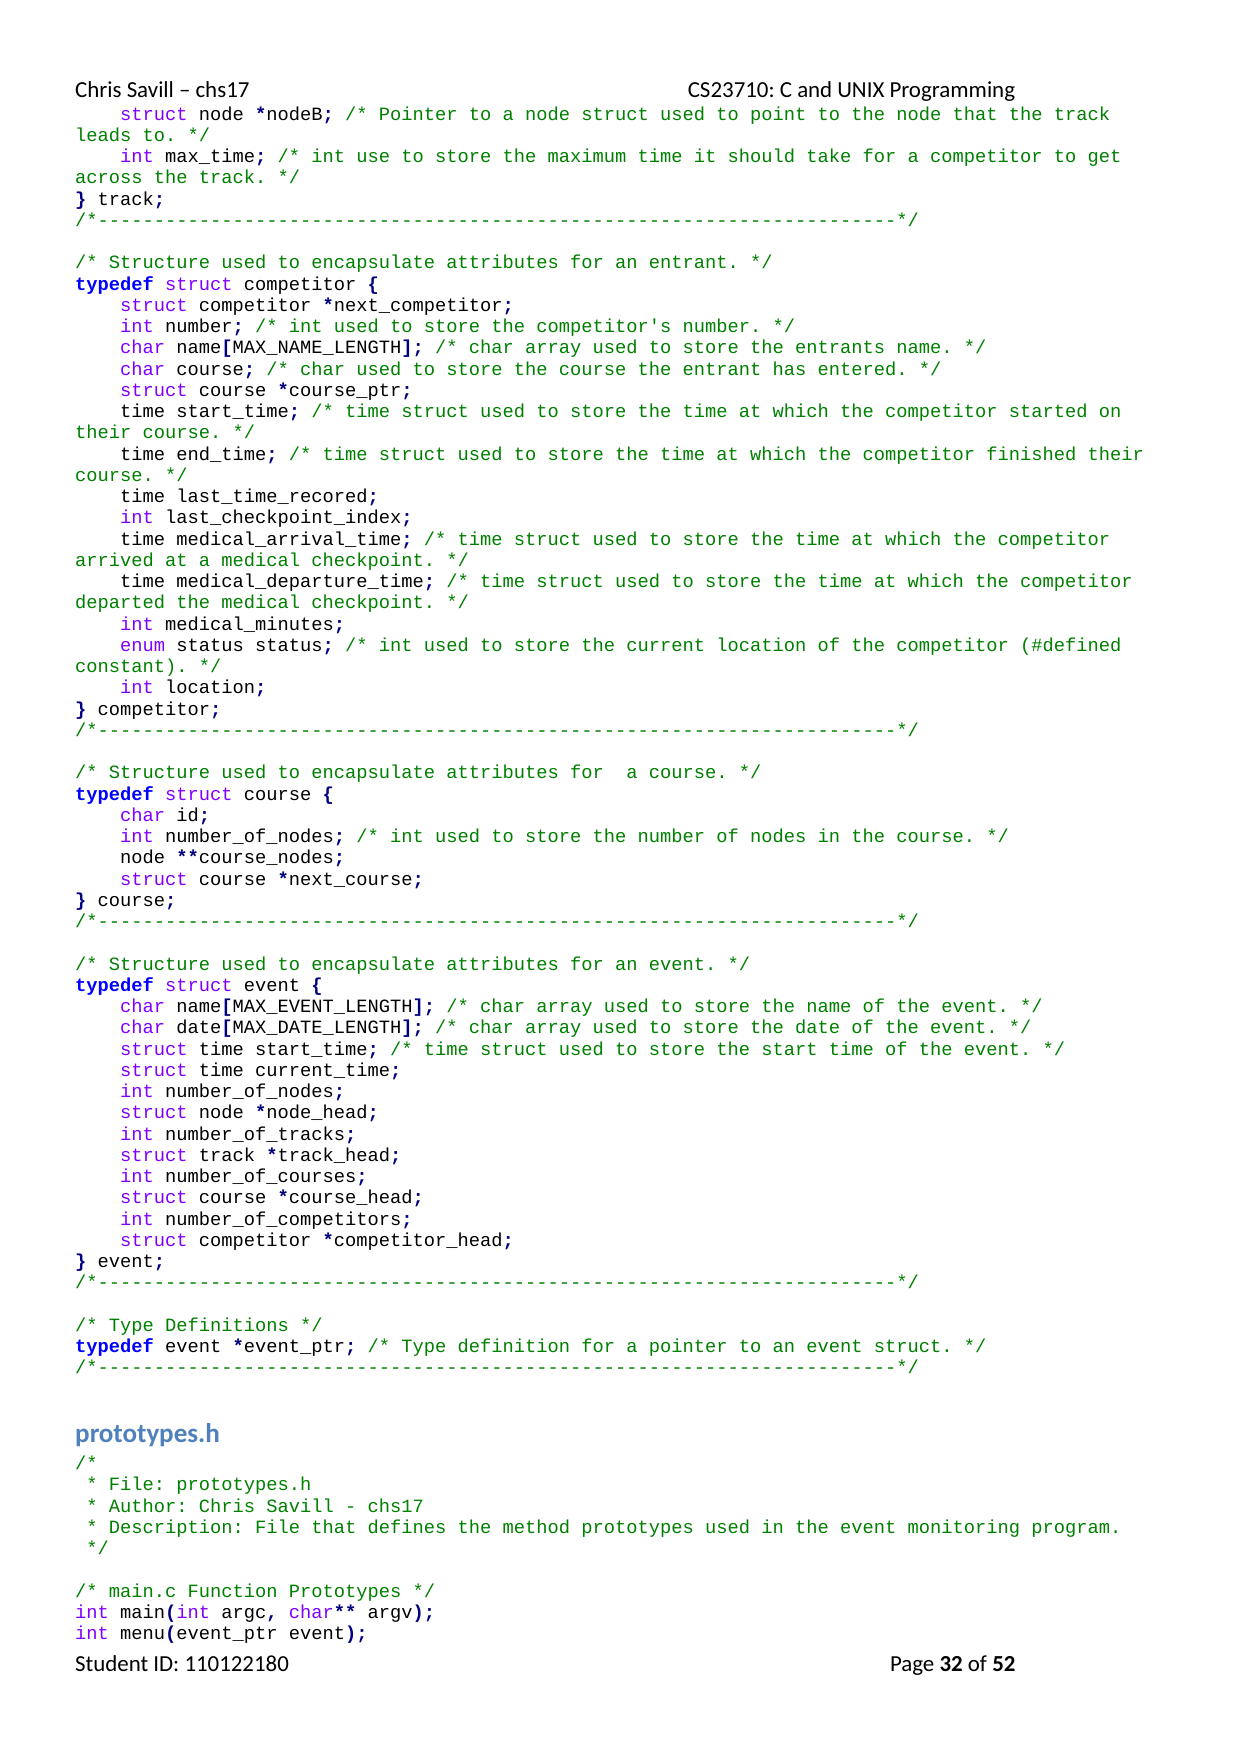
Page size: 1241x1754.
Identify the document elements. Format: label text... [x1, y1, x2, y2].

text int number_of_competitors; [75, 1209, 1165, 1231]
text char id; [75, 806, 1165, 827]
text } event; [75, 1252, 1165, 1273]
text /* Structure used to encapsulate attributes for an event. */ [75, 954, 1165, 976]
text /* Structure used to encapsulate attributes for an entrant. */ [75, 253, 1165, 274]
text struct competitor *competitor_head; [75, 1231, 1165, 1252]
text /*-----------------------------------------------------------------------*/ [75, 1273, 1165, 1294]
text time start_time; /* time struct used to store the time at which the competitor started on their course. */ [75, 402, 1165, 444]
text typedef struct event { [75, 976, 1165, 997]
text int number_of_nodes; /* int used to store the number of nodes in the course. */ [75, 827, 1165, 848]
text int number_of_nodes; [75, 1082, 1165, 1103]
text typedef struct course { [75, 784, 1165, 806]
text int number_of_tracks; [75, 1124, 1165, 1146]
text * Description: File that defines the method prototypes used in the event monitoring program. [75, 1518, 1165, 1539]
text struct competitor *next_competitor; [75, 296, 1165, 317]
text int location; [75, 678, 1165, 699]
text /*-----------------------------------------------------------------------*/ [75, 1358, 1165, 1379]
text typedef struct competitor { [75, 274, 1165, 296]
text /* [75, 1454, 1165, 1475]
text struct course *course_head; [75, 1188, 1165, 1209]
text int last_checkpoint_index; [75, 508, 1165, 529]
text int number_of_courses; [75, 1167, 1165, 1188]
text enum status status; /* int used to store the current location of the competitor (#defined constant). */ [75, 636, 1165, 678]
text int main(int argc, char** argv); [75, 1603, 1165, 1624]
text char name[MAX_NAME_LENGTH]; /* char array used to store the entrants name. */ [75, 338, 1165, 359]
text /* Structure used to encapsulate attributes for a course. */ [75, 763, 1165, 784]
text struct node *node_head; [75, 1103, 1165, 1124]
text /* Type Definitions */ [75, 1316, 1165, 1337]
text char course; /* char used to store the course the entrant has entered. */ [75, 359, 1165, 381]
text /*-----------------------------------------------------------------------*/ [75, 912, 1165, 933]
text } competitor; [75, 699, 1165, 721]
text int menu(event_ptr event); [75, 1624, 1165, 1645]
text struct time start_time; /* time struct used to store the start time of the event. */ [75, 1039, 1165, 1061]
text int number; /* int used to store the competitor's number. */ [75, 317, 1165, 338]
text node **course_nodes; [75, 848, 1165, 869]
text struct time current_time; [75, 1061, 1165, 1082]
text } course; [75, 891, 1165, 912]
text } track; [75, 189, 1165, 211]
text time medical_arrival_time; /* time struct used to store the time at which the competitor arrived at a medical checkpoint. */ [75, 529, 1165, 572]
text time last_time_recored; [75, 487, 1165, 508]
text * File: prototypes.h [75, 1475, 1165, 1496]
text /*-----------------------------------------------------------------------*/ [75, 721, 1165, 742]
text char date[MAX_DATE_LENGTH]; /* char array used to store the date of the event. */ [75, 1018, 1165, 1039]
text struct course *next_course; [75, 869, 1165, 891]
text */ [75, 1539, 1165, 1560]
text struct track *track_head; [75, 1146, 1165, 1167]
text int max_time; /* int use to store the maximum time it should take for a competitor to get across the track. */ [75, 147, 1165, 189]
text struct course *course_ptr; [75, 381, 1165, 402]
text time medical_departure_time; /* time struct used to store the time at which the competitor departed the medical checkpoint. */ [75, 572, 1165, 614]
text char name[MAX_EVENT_LENGTH]; /* char array used to store the name of the event. */ [75, 997, 1165, 1018]
text int medical_minutes; [75, 614, 1165, 636]
text struct node *nodeB; /* Pointer to a node struct used to point to the node that the track leads to. */ [75, 104, 1165, 147]
text /*-----------------------------------------------------------------------*/ [75, 211, 1165, 232]
text time end_time; /* time struct used to store the time at which the competitor finished their course. */ [75, 444, 1165, 487]
subtitle prototypes.h [75, 1416, 1165, 1449]
text /* main.c Function Prototypes */ [75, 1581, 1165, 1603]
text * Author: Chris Savill - chs17 [75, 1496, 1165, 1518]
text typedef event *event_ptr; /* Type definition for a pointer to an event struct. */ [75, 1337, 1165, 1358]
